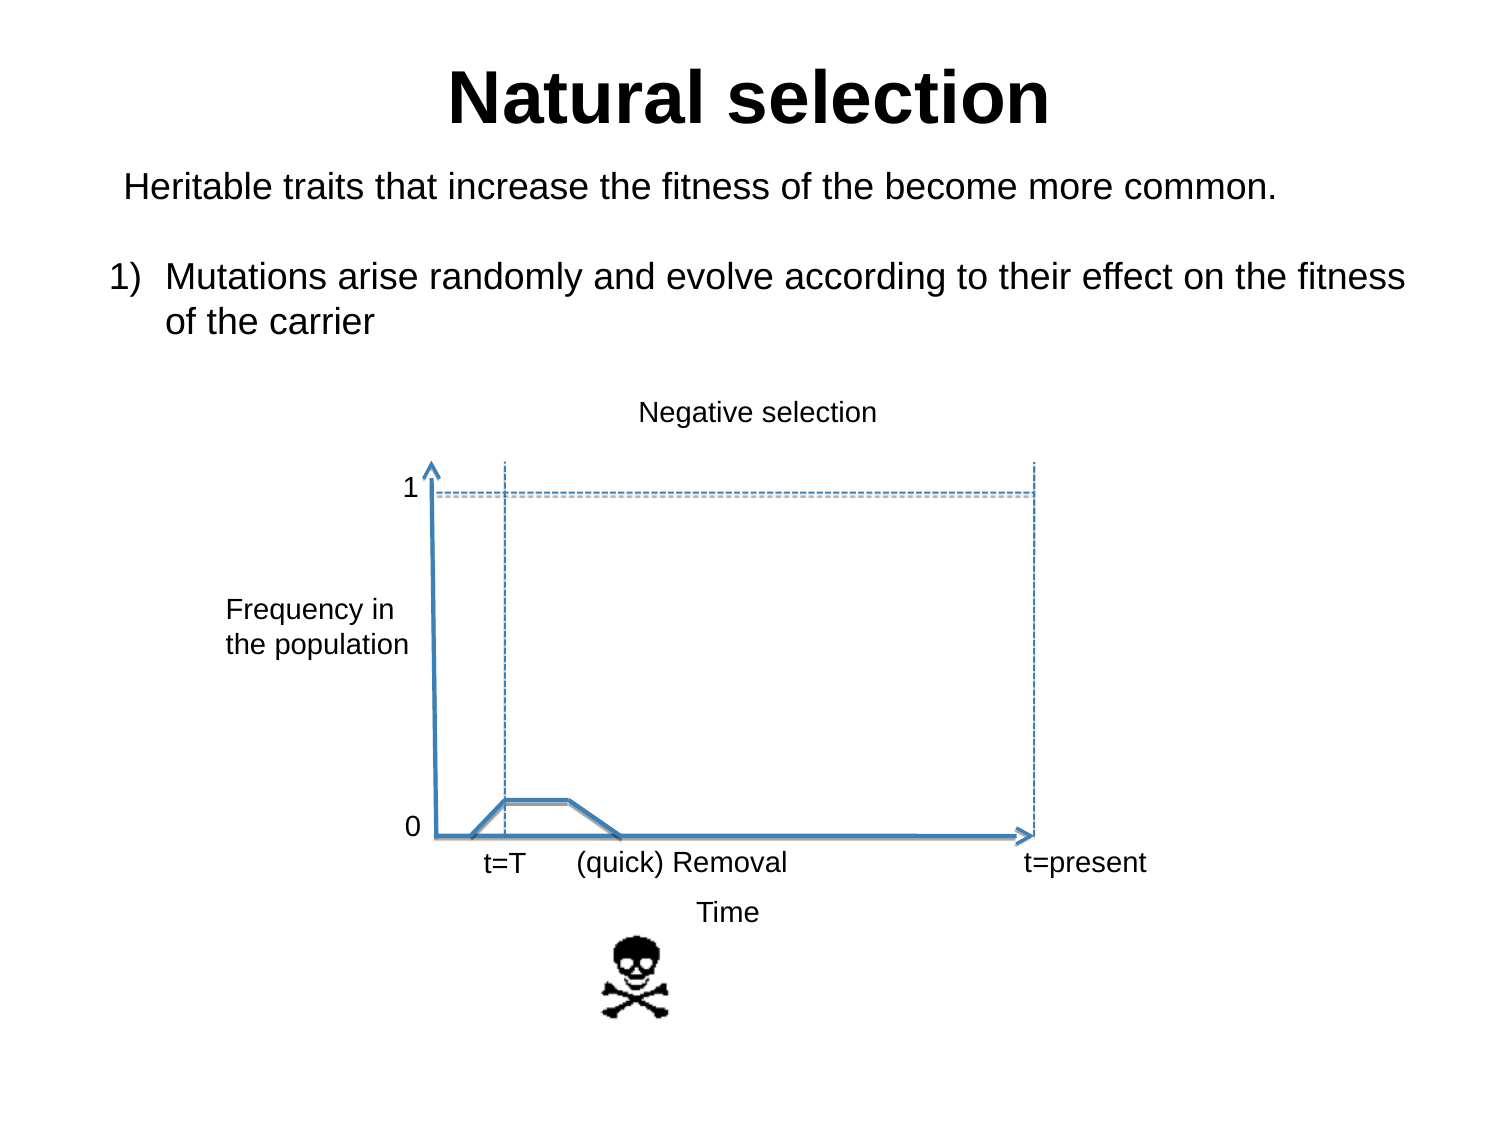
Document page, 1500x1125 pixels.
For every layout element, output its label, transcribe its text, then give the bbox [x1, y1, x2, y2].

text_box (quick) Removal [561, 835, 803, 886]
text_box Time [681, 886, 799, 937]
picture [590, 923, 676, 1030]
text_box t=T [468, 837, 542, 887]
text_box 1 [387, 460, 434, 511]
text_box t=present [1009, 835, 1162, 886]
list Heritable traits that increase the fitness of the become more common. Mutations arise randomly and evolve according to their effect on the fitness of the carrier [75, 146, 1425, 363]
title Natural selection [75, 0, 1425, 146]
text_box 0 [390, 799, 436, 850]
text_box Negative selection [623, 385, 893, 436]
text_box Frequency in the population [210, 583, 432, 669]
